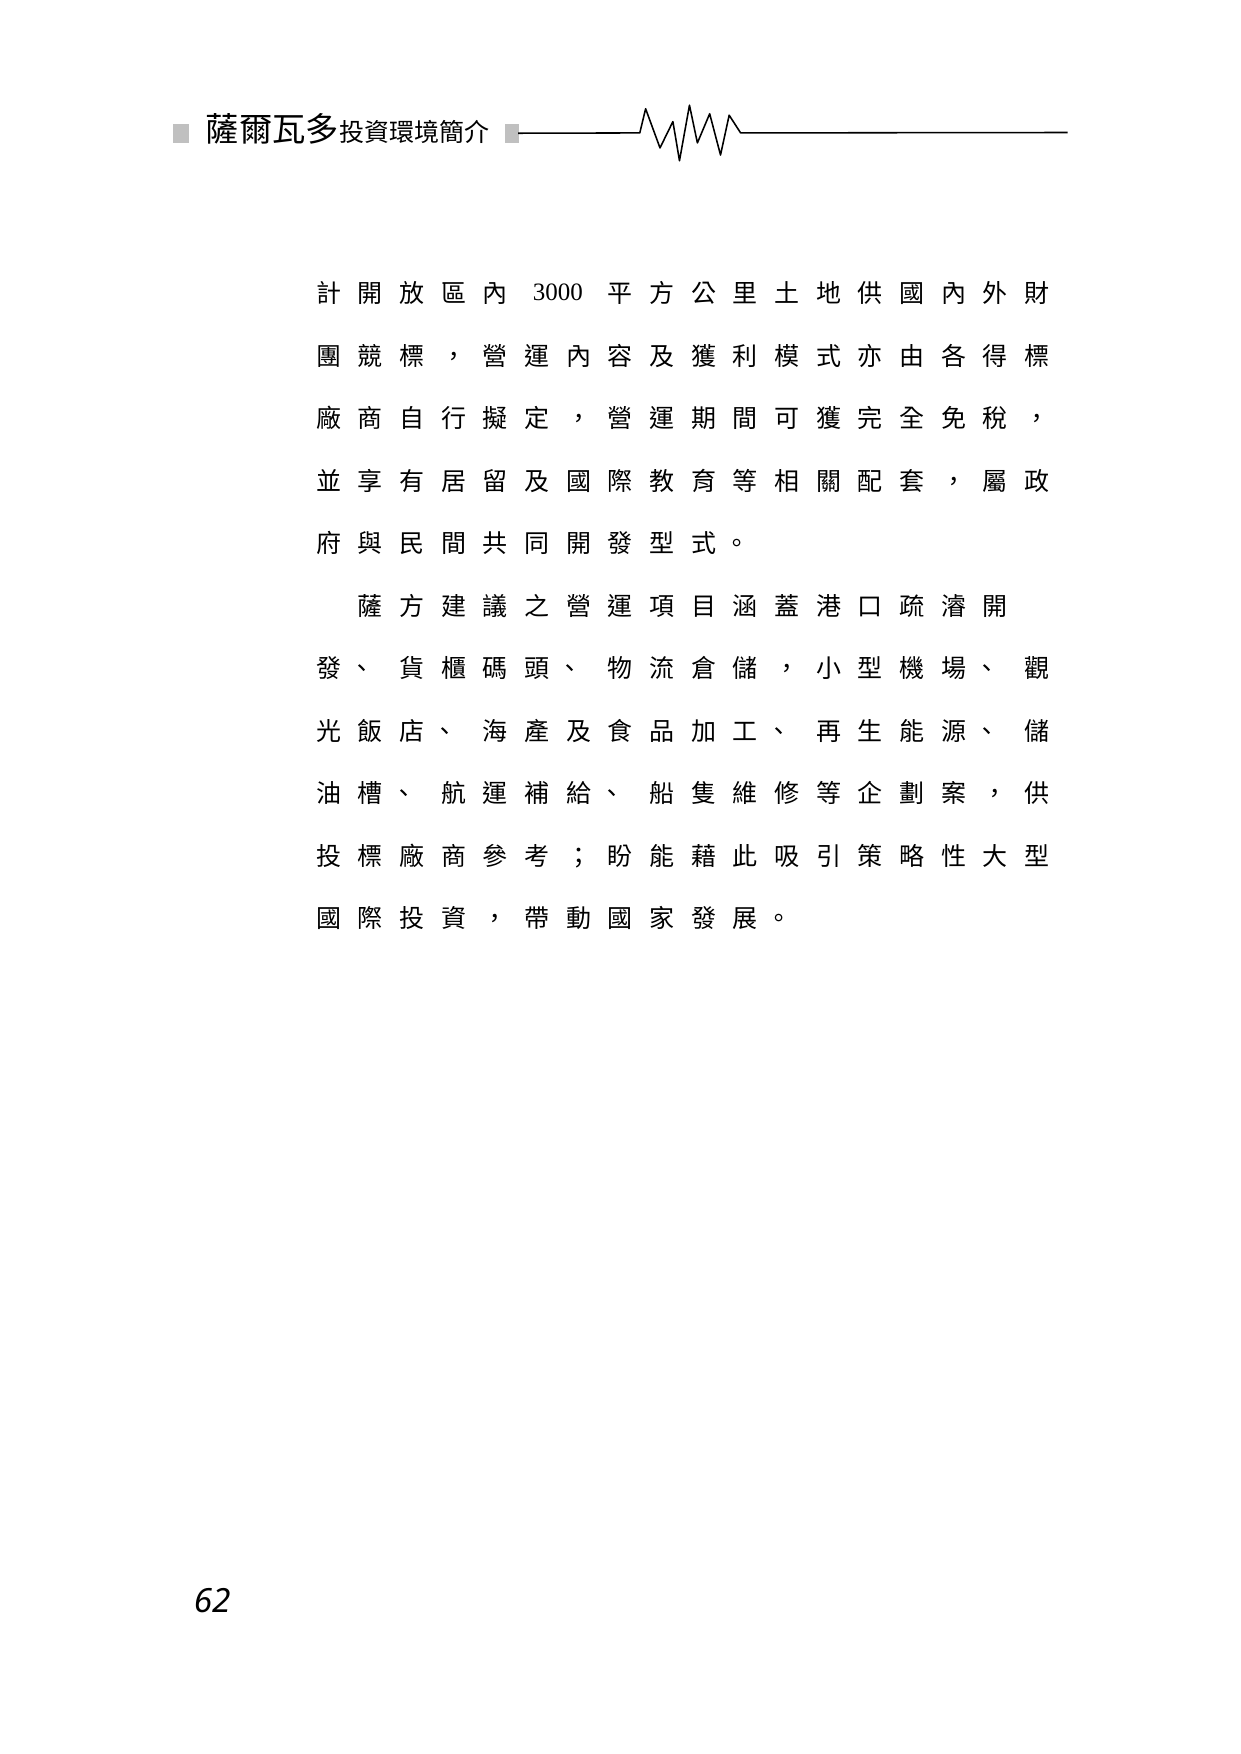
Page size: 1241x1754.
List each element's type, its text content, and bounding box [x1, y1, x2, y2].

text 薩方建議之營運項目涵蓋港口疏濬開發、貨櫃碼頭、物流倉儲，小型機場、觀光飯店、海產及食品加工、再生能源、儲油槽、航運補給、船隻維修等企劃案，供投標廠商參考；盼能藉此吸引策略性大型國際投資，帶動國家發展。 [281, 563, 1058, 938]
text 計開放區內3000平方公里土地供國內外財團競標，營運內容及獲利模式亦由各得標廠商自行擬定，營運期間可獲完全免稅，並享有居留及國際教育等相關配套，屬政府與民間共同開發型式。 [281, 250, 1058, 563]
